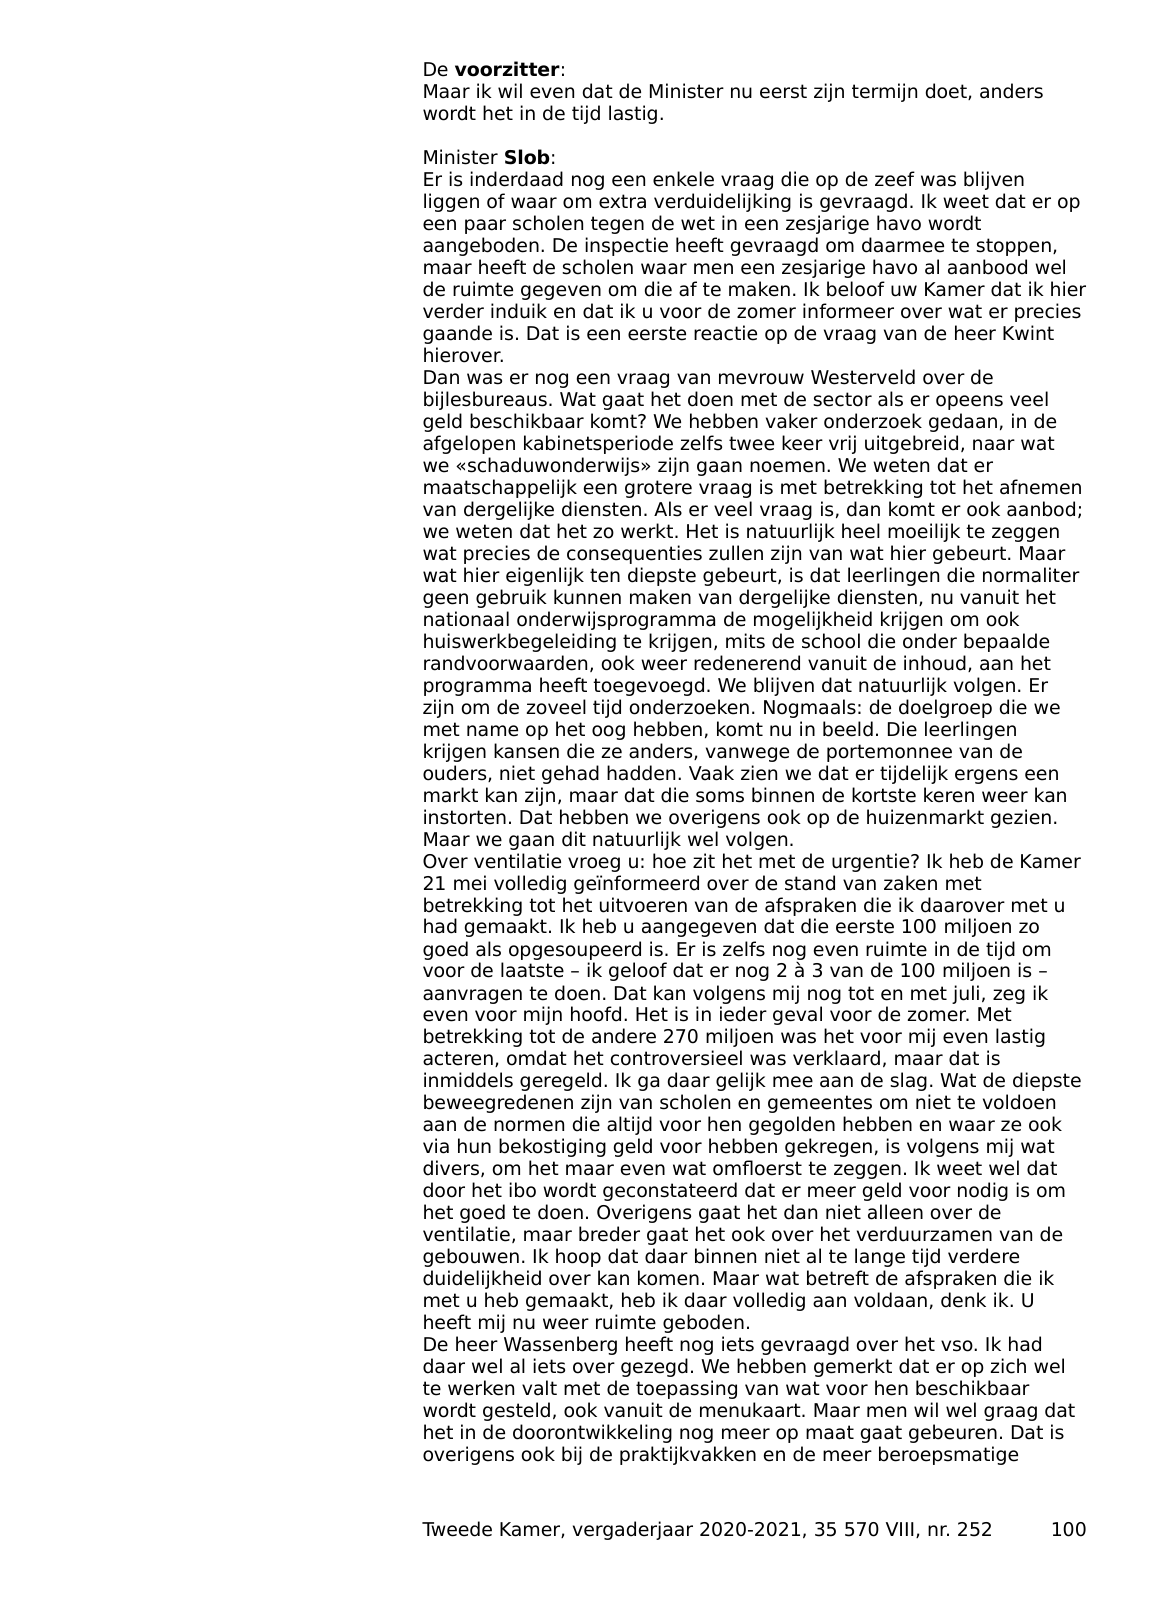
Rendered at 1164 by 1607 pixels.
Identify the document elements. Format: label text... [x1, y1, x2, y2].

text De voorzitter: [422, 59, 1087, 81]
text Dan was er nog een vraag van mevrouw Westerveld over de bijlesbureaus. Wat gaat het doen met de sector als er opeens veel geld beschikbaar komt? We hebben vaker onderzoek gedaan, in de afgelopen kabinetsperiode zelfs twee keer vrij uitgebreid, naar wat we «schaduwonderwijs» zijn gaan noemen. We weten dat er maatschappelijk een grotere vraag is met betrekking tot het afnemen van dergelijke diensten. Als er veel vraag is, dan komt er ook aanbod; we weten dat het zo werkt. Het is natuurlijk heel moeilijk te zeggen wat precies de consequenties zullen zijn van wat hier gebeurt. Maar wat hier eigenlijk ten diepste gebeurt, is dat leerlingen die normaliter geen gebruik kunnen maken van dergelijke diensten, nu vanuit het nationaal onderwijsprogramma de mogelijkheid krijgen om ook huiswerkbegeleiding te krijgen, mits de school die onder bepaalde randvoorwaarden, ook weer redenerend vanuit de inhoud, aan het programma heeft toegevoegd. We blijven dat natuurlijk volgen. Er zijn om de zoveel tijd onderzoeken. Nogmaals: de doelgroep die we met name op het oog hebben, komt nu in beeld. Die leerlingen krijgen kansen die ze anders, vanwege de portemonnee van de ouders, niet gehad hadden. Vaak zien we dat er tijdelijk ergens een markt kan zijn, maar dat die soms binnen de kortste keren weer kan instorten. Dat hebben we overigens ook op de huizenmarkt gezien. Maar we gaan dit natuurlijk wel volgen. [422, 367, 1087, 851]
text Over ventilatie vroeg u: hoe zit het met de urgentie? Ik heb de Kamer 21 mei volledig geïnformeerd over de stand van zaken met betrekking tot het uitvoeren van de afspraken die ik daarover met u had gemaakt. Ik heb u aangegeven dat die eerste 100 miljoen zo goed als opgesoupeerd is. Er is zelfs nog even ruimte in de tijd om voor de laatste – ik geloof dat er nog 2 à 3 van de 100 miljoen is – aanvragen te doen. Dat kan volgens mij nog tot en met juli, zeg ik even voor mijn hoofd. Het is in ieder geval voor de zomer. Met betrekking tot de andere 270 miljoen was het voor mij even lastig acteren, omdat het controversieel was verklaard, maar dat is inmiddels geregeld. Ik ga daar gelijk mee aan de slag. Wat de diepste beweegredenen zijn van scholen en gemeentes om niet te voldoen aan de normen die altijd voor hen gegolden hebben en waar ze ook via hun bekostiging geld voor hebben gekregen, is volgens mij wat divers, om het maar even wat omfloerst te zeggen. Ik weet wel dat door het ibo wordt geconstateerd dat er meer geld voor nodig is om het goed te doen. Overigens gaat het dan niet alleen over de ventilatie, maar breder gaat het ook over het verduurzamen van de gebouwen. Ik hoop dat daar binnen niet al te lange tijd verdere duidelijkheid over kan komen. Maar wat betreft de afspraken die ik met u heb gemaakt, heb ik daar volledig aan voldaan, denk ik. U heeft mij nu weer ruimte geboden. [422, 851, 1087, 1334]
text Minister Slob: [422, 147, 1087, 169]
text Maar ik wil even dat de Minister nu eerst zijn termijn doet, anders wordt het in de tijd lastig. [422, 81, 1087, 125]
text Er is inderdaad nog een enkele vraag die op de zeef was blijven liggen of waar om extra verduidelijking is gevraagd. Ik weet dat er op een paar scholen tegen de wet in een zesjarige havo wordt aangeboden. De inspectie heeft gevraagd om daarmee te stoppen, maar heeft de scholen waar men een zesjarige havo al aanbood wel de ruimte gegeven om die af te maken. Ik beloof uw Kamer dat ik hier verder induik en dat ik u voor de zomer informeer over wat er precies gaande is. Dat is een eerste reactie op de vraag van de heer Kwint hierover. [422, 169, 1087, 367]
text De heer Wassenberg heeft nog iets gevraagd over het vso. Ik had daar wel al iets over gezegd. We hebben gemerkt dat er op zich wel te werken valt met de toepassing van wat voor hen beschikbaar wordt gesteld, ook vanuit de menukaart. Maar men wil wel graag dat het in de doorontwikkeling nog meer op maat gaat gebeuren. Dat is overigens ook bij de praktijkvakken en de meer beroepsmatige [422, 1334, 1087, 1466]
